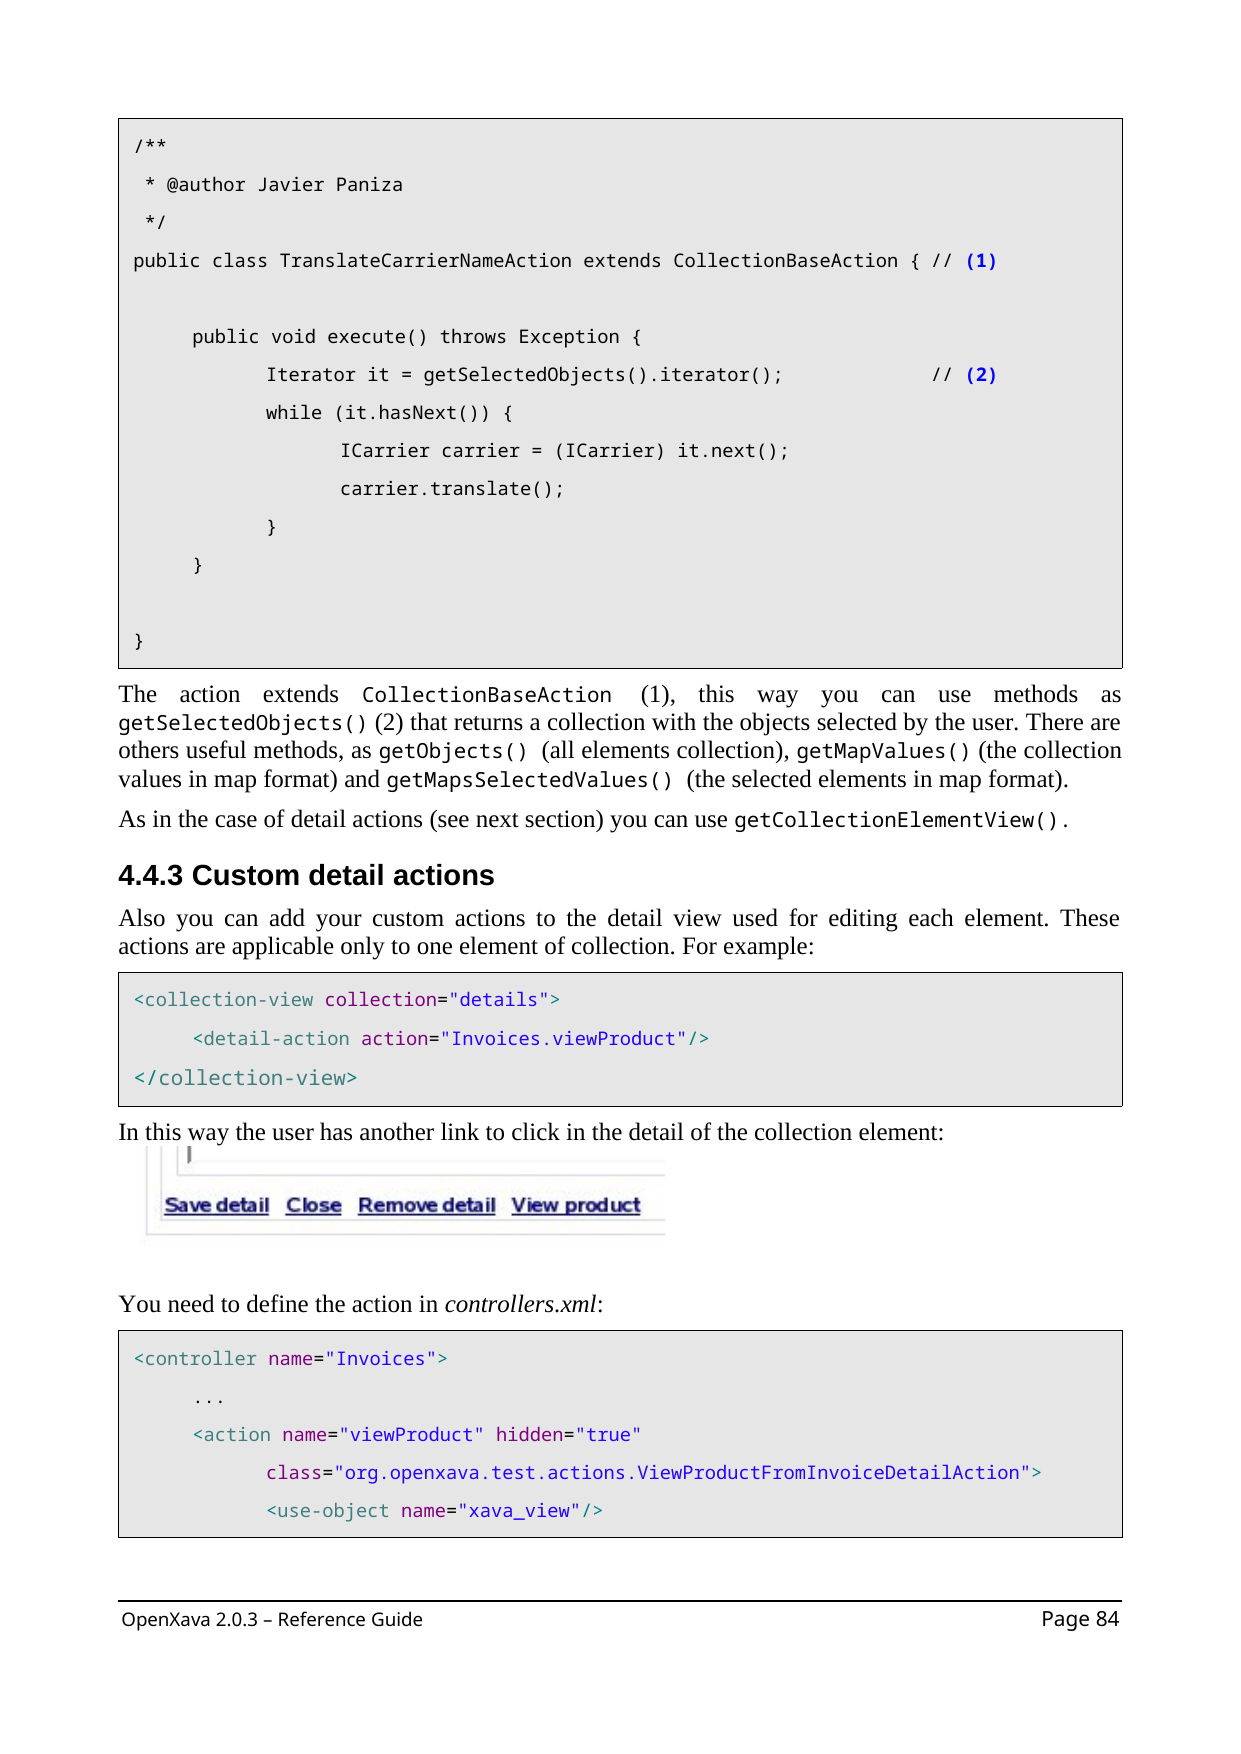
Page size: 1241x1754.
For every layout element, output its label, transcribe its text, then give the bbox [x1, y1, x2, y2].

text ... [119, 1368, 1122, 1406]
text * @author Javier Paniza [119, 156, 1122, 194]
text Iterator it = getSelectedObjects().iterator(); // (2) [119, 346, 1122, 384]
subtitle Custom detail actions [118, 859, 1122, 892]
text <action name="viewProduct" hidden="true" [119, 1406, 1122, 1444]
text Also you can add your custom actions to the detail view used for editing each element. These actions are applicable only to one element of collection. For example: [118, 904, 1122, 959]
text public void execute() throws Exception { [119, 308, 1122, 346]
picture [139, 1146, 666, 1250]
text <use-object name="xava_view"/> [119, 1482, 1122, 1537]
text </collection-view> [119, 1048, 1122, 1106]
text You need to define the action in controllers.xml: [118, 1290, 1122, 1318]
text In this way the user has another link to click in the detail of the collection element: [118, 1118, 1122, 1146]
text The action extends CollectionBaseAction (1), this way you can use methods as getSelectedObjects() (2) that returns a collection with the objects selected by the user. There are others useful methods, as getObjects() (all elements collection), getMapValues() (the collection values in map format) and getMapsSelectedValues() (the selected elements in map format). [118, 680, 1122, 793]
text <collection-view collection="details"> [119, 973, 1122, 1010]
text */ [119, 194, 1122, 232]
text while (it.hasNext()) { [119, 384, 1122, 422]
text /** [119, 119, 1122, 156]
text <controller name="Invoices"> [119, 1331, 1122, 1368]
text <detail-action action="Invoices.viewProduct"/> [119, 1010, 1122, 1048]
text carrier.translate(); [119, 460, 1122, 498]
text class="org.openxava.test.actions.ViewProductFromInvoiceDetailAction"> [119, 1444, 1122, 1482]
text public class TranslateCarrierNameAction extends CollectionBaseAction { // (1) [119, 232, 1122, 270]
text } [119, 536, 1122, 574]
text } [119, 612, 1122, 668]
text ICarrier carrier = (ICarrier) it.next(); [119, 422, 1122, 460]
text As in the case of detail actions (see next section) you can use getCollectionElementView(). [118, 806, 1122, 834]
text } [119, 498, 1122, 536]
